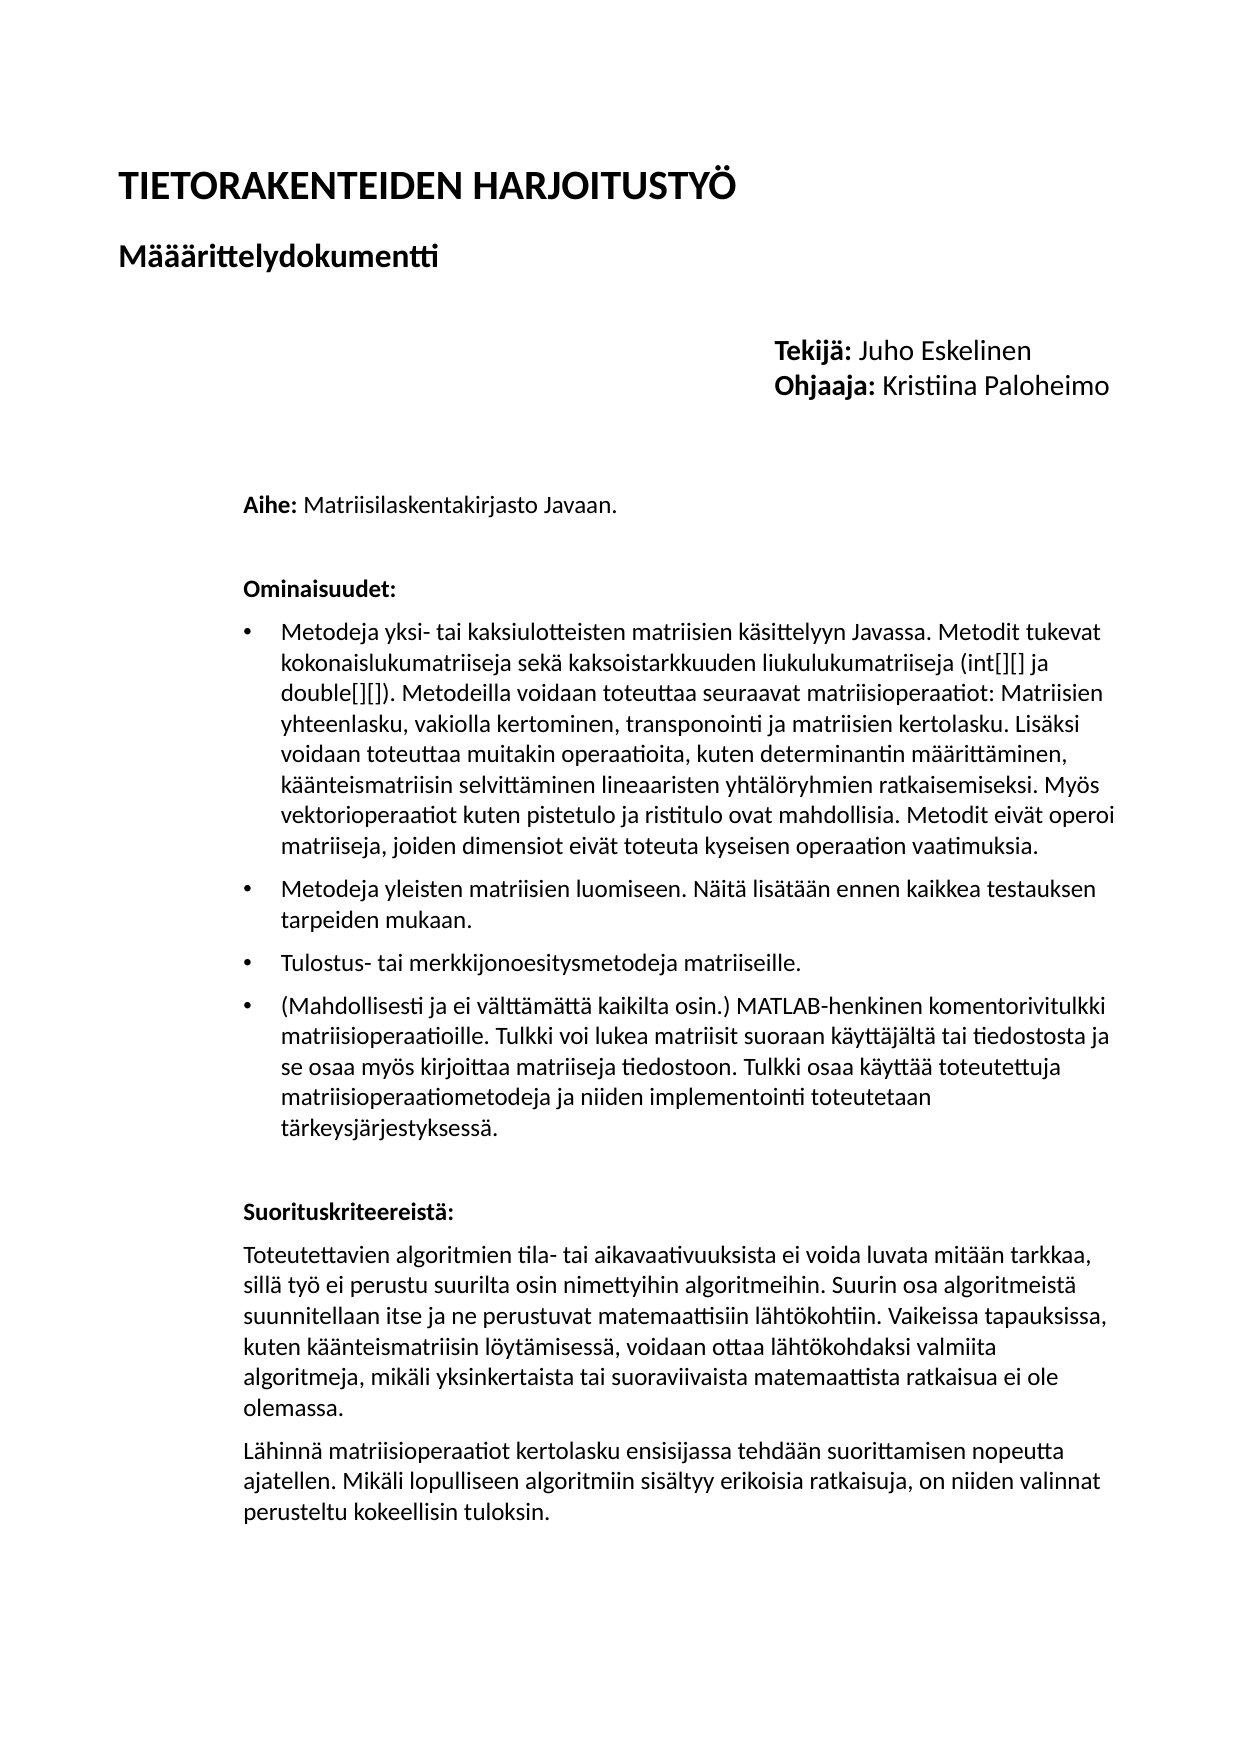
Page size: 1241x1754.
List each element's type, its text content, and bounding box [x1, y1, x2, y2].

list Toteutettavien algoritmien tila- tai aikavaativuuksista ei voida luvata mitään tarkkaa, sillä työ ei perustu suurilta osin nimettyihin algoritmeihin. Suurin osa algoritmeistä suunnitellaan itse ja ne perustuvat matemaattisiin lähtökohtiin. Vaikeissa tapauksissa, kuten käänteismatriisin löytämisessä, voidaan ottaa lähtökohdaksi valmiita algoritmeja, mikäli yksinkertaista tai suoraviivaista matemaattista ratkaisua ei ole olemassa. [243, 1239, 1122, 1422]
list Metodeja yleisten matriisien luomiseen. Näitä lisätään ennen kaikkea testauksen tarpeiden mukaan. [243, 873, 1122, 934]
text Aihe: Matriisilaskentakirjasto Javaan. [243, 489, 1122, 520]
list Suorituskriteereistä: [243, 1196, 1122, 1227]
list Lähinnä matriisioperaatiot kertolasku ensisijassa tehdään suorittamisen nopeutta ajatellen. Mikäli lopulliseen algoritmiin sisältyy erikoisia ratkaisuja, on niiden valinnat perusteltu kokeellisin tuloksin. [243, 1435, 1122, 1526]
text Ominaisuudet: [243, 573, 1122, 604]
text Määärittelydokumentti [118, 235, 1122, 276]
list Tulostus- tai merkkijonoesitysmetodeja matriiseille. [243, 947, 1122, 977]
text Tekijä: Juho Eskelinen [118, 332, 1122, 367]
text TIETORAKENTEIDEN HARJOITUSTYÖ [118, 159, 1122, 210]
text Ohjaaja: Kristiina Paloheimo [118, 367, 1122, 403]
list Metodeja yksi- tai kaksiulotteisten matriisien käsittelyyn Javassa. Metodit tukevat kokonaislukumatriiseja sekä kaksoistarkkuuden liukulukumatriiseja (int[][] ja double[][]). Metodeilla voidaan toteuttaa seuraavat matriisioperaatiot: Matriisien yhteenlasku, vakiolla kertominen, transponointi ja matriisien kertolasku. Lisäksi voidaan toteuttaa muitakin operaatioita, kuten determinantin määrittäminen, käänteismatriisin selvittäminen lineaaristen yhtälöryhmien ratkaisemiseksi. Myös vektorioperaatiot kuten pistetulo ja ristitulo ovat mahdollisia. Metodit eivät operoi matriiseja, joiden dimensiot eivät toteuta kyseisen operaation vaatimuksia. [243, 617, 1122, 861]
list (Mahdollisesti ja ei välttämättä kaikilta osin.) MATLAB-henkinen komentorivitulkki matriisioperaatioille. Tulkki voi lukea matriisit suoraan käyttäjältä tai tiedostosta ja se osaa myös kirjoittaa matriiseja tiedostoon. Tulkki osaa käyttää toteutettuja matriisioperaatiometodeja ja niiden implementointi toteutetaan tärkeysjärjestyksessä. [243, 990, 1122, 1142]
